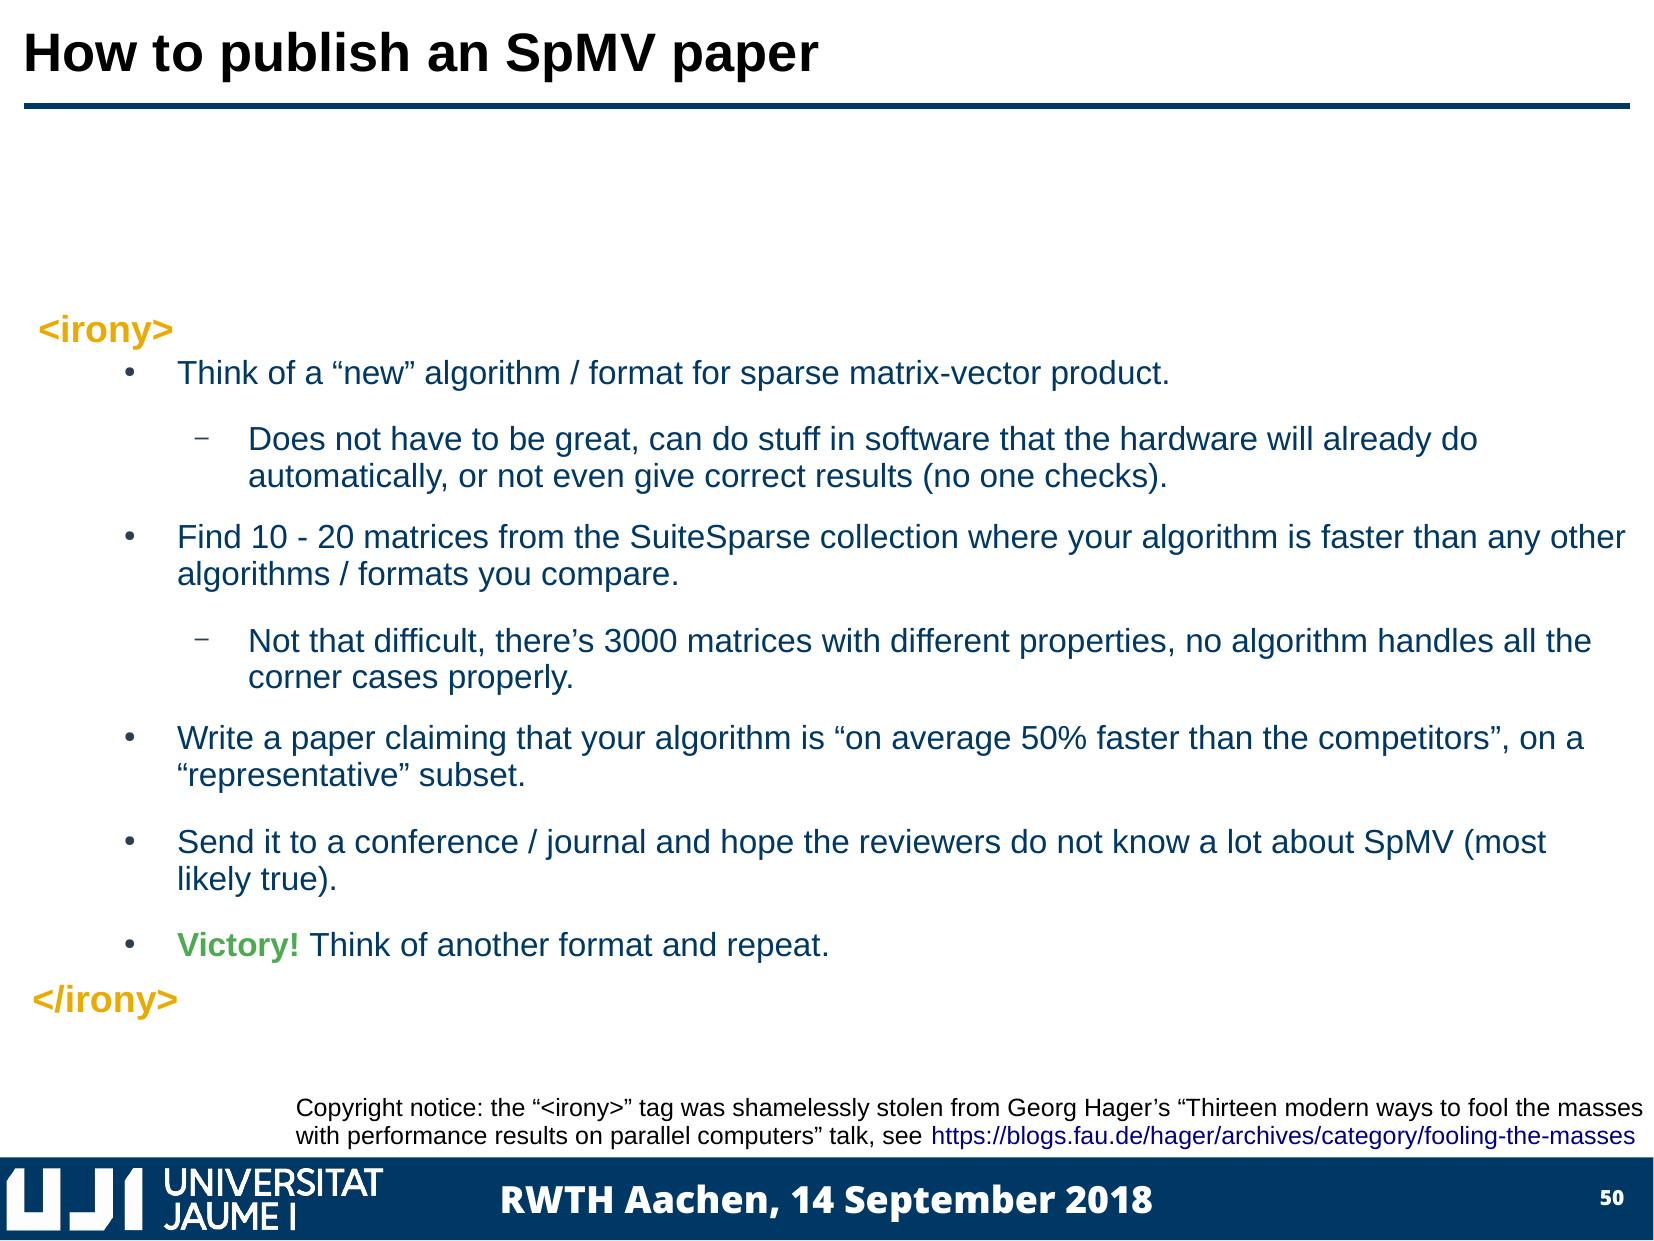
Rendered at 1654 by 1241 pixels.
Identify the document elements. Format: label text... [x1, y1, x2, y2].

text_box [17, 970, 194, 1028]
text_box [23, 301, 190, 358]
picture [0, 1158, 390, 1241]
list Think of a “new” algorithm / format for sparse matrix-vector product. Does not have to be great, can do stuff in software that the hardware will already do automatically, or not even give correct results (no one checks). Find 10 - 20 matrices from the SuiteSparse collection where your algorithm is faster than any other algorithms / formats you compare. Not that difficult, there’s 3000 matrices with different properties, no algorithm handles all the corner cases properly. Write a paper claiming that your algorithm is “on average 50% faster than the competitors”, on a “representative” subset. Send it to a conference / journal and hope the reviewers do not know a lot about SpMV (most likely true). Victory! Think of another format and repeat. [106, 354, 1630, 975]
text_box Copyright notice: the “<irony>” tag was shamelessly stolen from Georg Hager’s “Thirteen modern ways to fool the masses with performance results on parallel computers” talk, see https://blogs.fau.de/hager/archives/category/fooling-the-masses [281, 1086, 1654, 1158]
title How to publish an SpMV paper [23, 0, 1630, 107]
